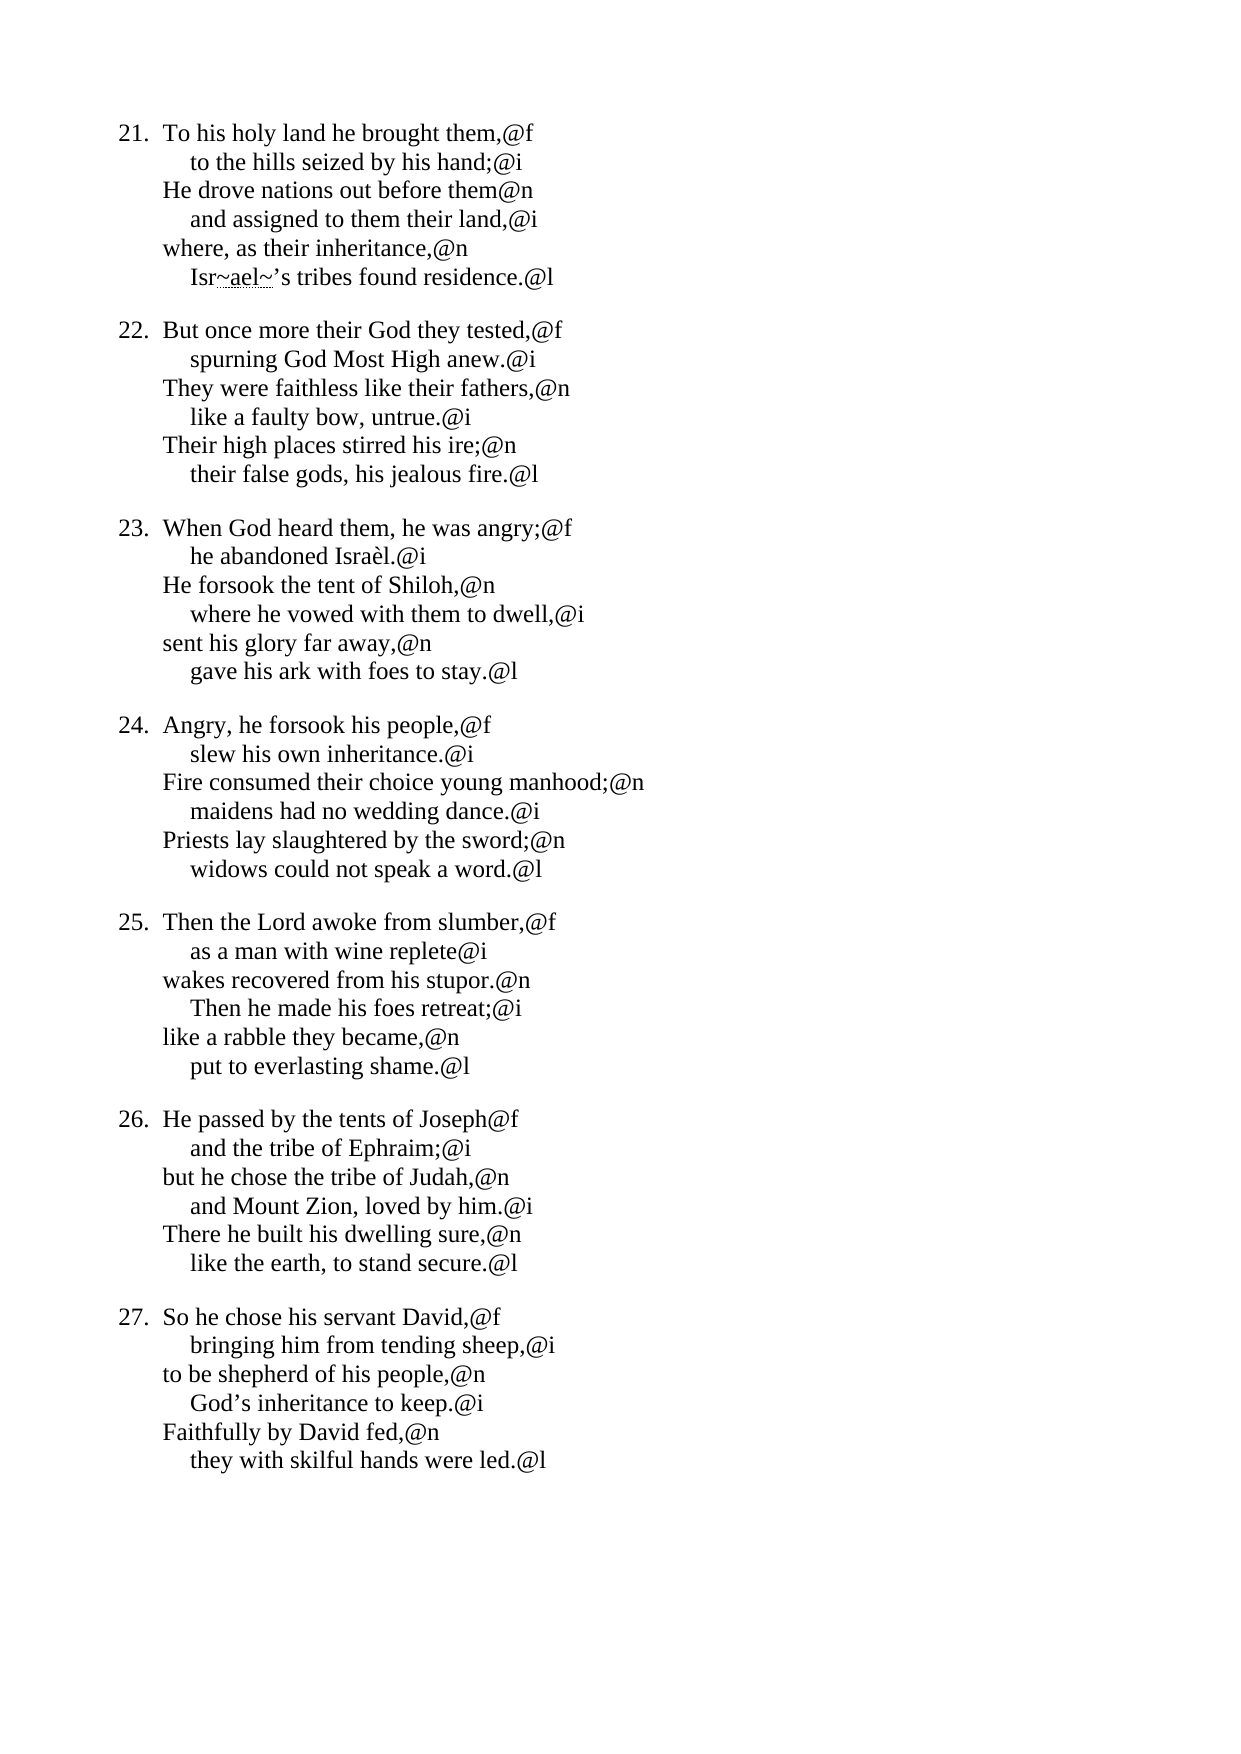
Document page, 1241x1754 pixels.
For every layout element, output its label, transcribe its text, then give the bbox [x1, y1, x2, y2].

text their false gods, his jealous fire.@l [171, 459, 1122, 488]
text 25. Then the Lord awoke from slumber,@f [118, 907, 1122, 936]
text he abandoned Israèl.@i [171, 541, 1122, 570]
text 24. Angry, he forsook his people,@f [118, 710, 1122, 739]
text bringing him from tending sheep,@i [171, 1331, 1122, 1359]
text put to everlasting shame.@l [171, 1051, 1122, 1080]
text Their high places stirred his ire;@n [162, 430, 1122, 459]
text like a faulty bow, untrue.@i [171, 402, 1122, 430]
text 27. So he chose his servant David,@f [118, 1302, 1122, 1331]
text to the hills seized by his hand;@i [171, 147, 1122, 176]
text maidens had no wedding dance.@i [171, 796, 1122, 825]
text Isr~ael~’s tribes found residence.@l [171, 262, 1122, 291]
text He drove nations out before them@n [162, 176, 1122, 204]
text where, as their inheritance,@n [162, 233, 1122, 262]
text they with skilful hands were led.@l [171, 1446, 1122, 1474]
text slew his own inheritance.@i [171, 739, 1122, 767]
text Faithfully by David fed,@n [162, 1417, 1122, 1446]
text sent his glory far away,@n [162, 628, 1122, 656]
text widows could not speak a word.@l [171, 854, 1122, 882]
text Then he made his foes retreat;@i [171, 993, 1122, 1022]
text where he vowed with them to dwell,@i [171, 599, 1122, 628]
text Priests lay slaughtered by the sword;@n [162, 825, 1122, 854]
text as a man with wine replete@i [171, 936, 1122, 965]
text to be shepherd of his people,@n [162, 1359, 1122, 1388]
text God’s inheritance to keep.@i [171, 1388, 1122, 1417]
text gave his ark with foes to stay.@l [171, 656, 1122, 685]
text but he chose the tribe of Judah,@n [162, 1162, 1122, 1191]
text 26. He passed by the tents of Joseph@f [118, 1104, 1122, 1133]
text There he built his dwelling sure,@n [162, 1219, 1122, 1248]
text and Mount Zion, loved by him.@i [171, 1191, 1122, 1219]
text and assigned to them their land,@i [171, 204, 1122, 233]
text and the tribe of Ephraim;@i [171, 1133, 1122, 1162]
text 22. But once more their God they tested,@f [118, 315, 1122, 344]
text 21. To his holy land he brought them,@f [118, 118, 1122, 147]
text Fire consumed their choice young manhood;@n [162, 767, 1122, 796]
text like the earth, to stand secure.@l [171, 1248, 1122, 1277]
text spurning God Most High anew.@i [171, 344, 1122, 373]
text They were faithless like their fathers,@n [162, 373, 1122, 402]
text wakes recovered from his stupor.@n [162, 965, 1122, 993]
text 23. When God heard them, he was angry;@f [118, 513, 1122, 541]
text He forsook the tent of Shiloh,@n [162, 570, 1122, 599]
text like a rabble they became,@n [162, 1022, 1122, 1051]
